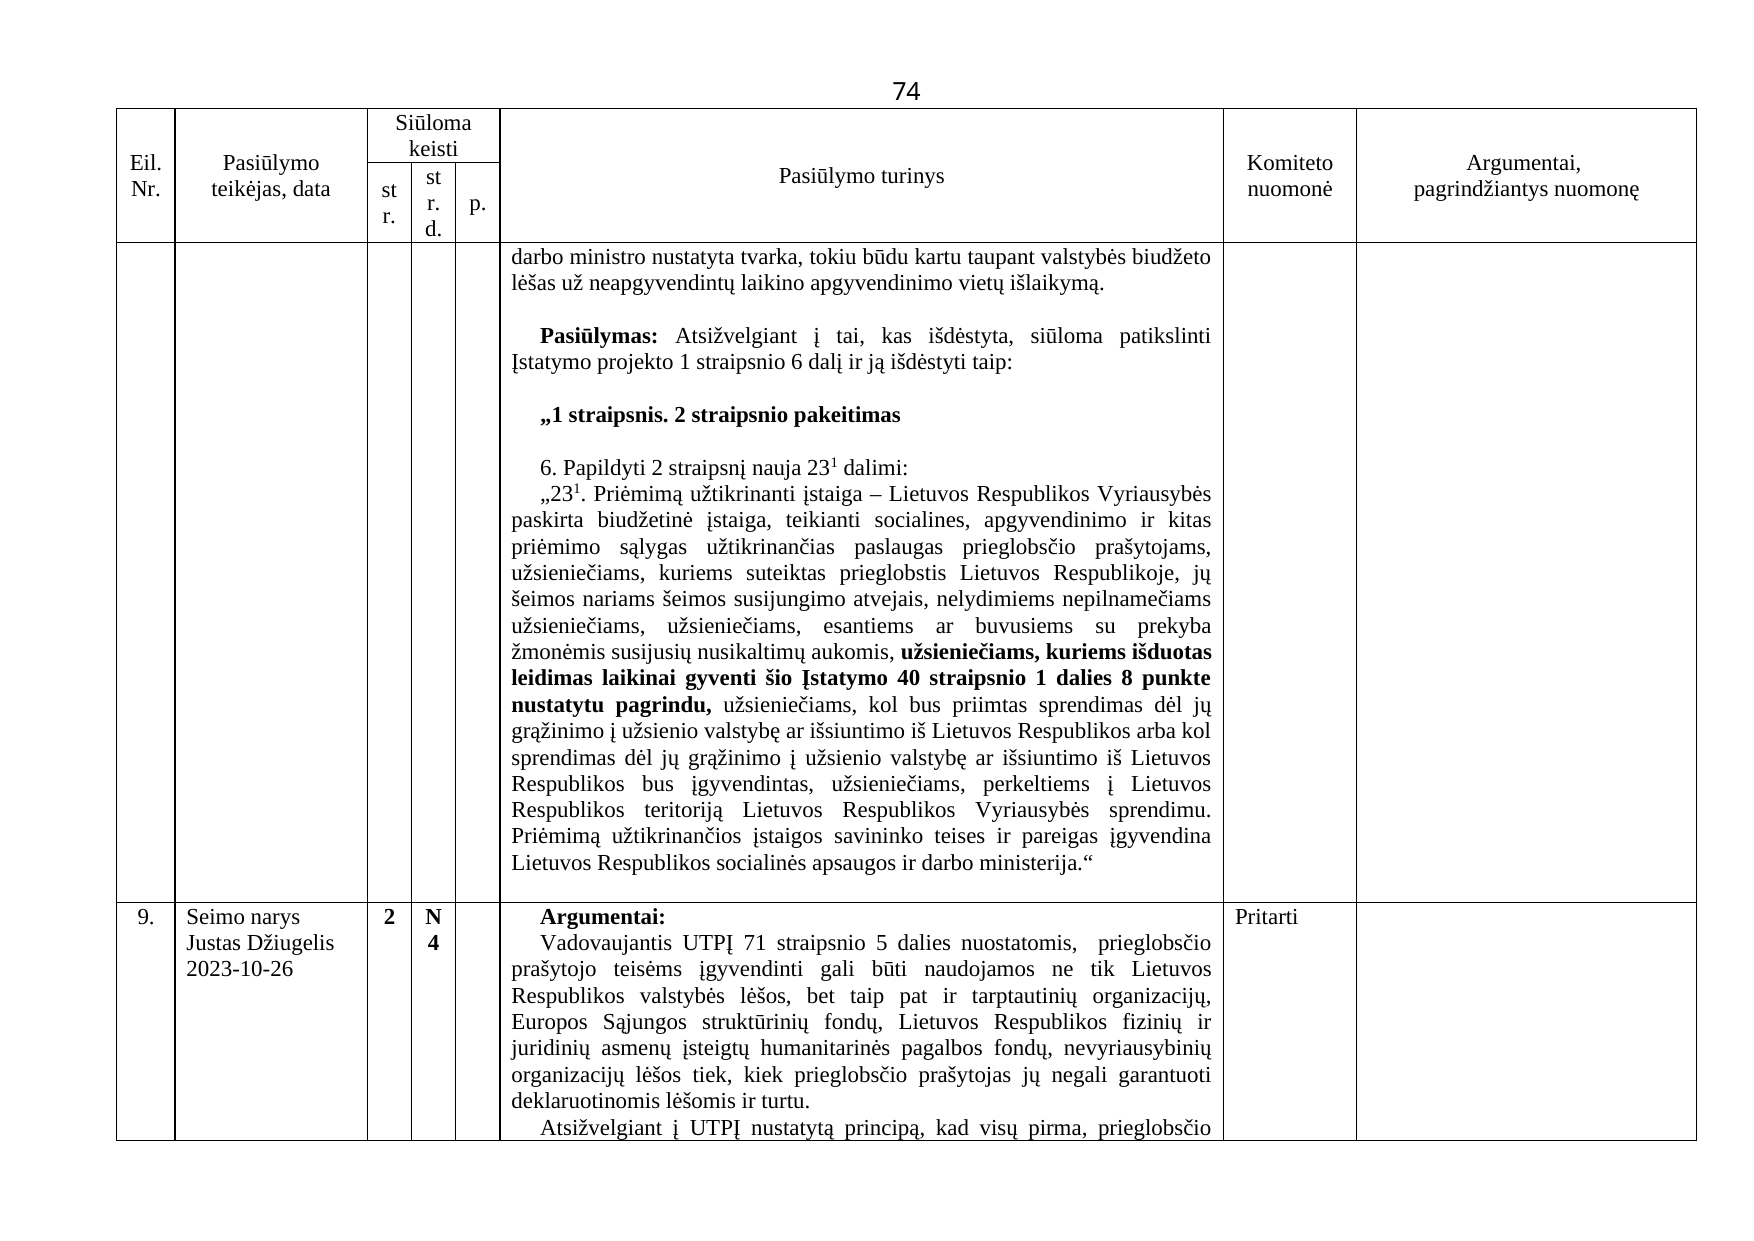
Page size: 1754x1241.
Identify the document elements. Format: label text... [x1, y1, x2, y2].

table_header Siūloma keisti [368, 109, 499, 162]
table_cell [368, 243, 411, 902]
table_cell [456, 243, 499, 902]
table_cell [1357, 243, 1696, 902]
table_cell [1224, 243, 1356, 902]
table_cell str. d. [412, 163, 455, 242]
table_cell darbo ministro nustatyta tvarka, tokiu būdu kartu taupant valstybės biudžeto lėšas už neapgyvendintų laikino apgyvendinimo vietų išlaikymą. Pasiūlymas: Atsižvelgiant į tai, kas išdėstyta, siūloma patikslinti Įstatymo projekto 1 straipsnio 6 dalį ir ją išdėstyti taip: „1 straipsnis. 2 straipsnio pakeitimas 6. Papildyti 2 straipsnį nauja 231 dalimi: „231. Priėmimą užtikrinanti įstaiga – Lietuvos Respublikos Vyriausybės paskirta biudžetinė įstaiga, teikianti socialines, apgyvendinimo ir kitas priėmimo sąlygas užtikrinančias paslaugas prieglobsčio prašytojams, užsieniečiams, kuriems suteiktas prieglobstis Lietuvos Respublikoje, jų šeimos nariams šeimos susijungimo atvejais, nelydimiems nepilnamečiams užsieniečiams, užsieniečiams, esantiems ar buvusiems su prekyba žmonėmis susijusių nusikaltimų aukomis, užsieniečiams, kuriems išduotas leidimas laikinai gyventi šio Įstatymo 40 straipsnio 1 dalies 8 punkte nustatytu pagrindu, užsieniečiams, kol bus priimtas sprendimas dėl jų grąžinimo į užsienio valstybę ar išsiuntimo iš Lietuvos Respublikos arba kol sprendimas dėl jų grąžinimo į užsienio valstybę ar išsiuntimo iš Lietuvos Respublikos bus įgyvendintas, užsieniečiams, perkeltiems į Lietuvos Respublikos teritoriją Lietuvos Respublikos Vyriausybės sprendimu. Priėmimą užtikrinančios įstaigos savininko teises ir pareigas įgyvendina Lietuvos Respublikos socialinės apsaugos ir darbo ministerija.“ [501, 243, 1223, 902]
table_cell [117, 243, 174, 902]
table_cell Pritarti [1224, 903, 1356, 1140]
table_cell str. [368, 163, 411, 242]
table_header Eil. Nr. [117, 109, 174, 242]
table_cell [412, 243, 455, 902]
table_cell [1357, 903, 1696, 1140]
table_cell Seimo narys Justas Džiugelis 2023-10-26 [176, 903, 367, 1140]
table_header Argumentai, pagrindžiantys nuomonę [1357, 109, 1696, 242]
table_cell [176, 243, 367, 902]
table_header Komiteto nuomonė [1224, 109, 1356, 242]
table_header Pasiūlymo turinys [501, 109, 1223, 242]
table_cell 2 [368, 903, 411, 1140]
table_cell Argumentai: Vadovaujantis UTPĮ 71 straipsnio 5 dalies nuostatomis, prieglobsčio prašytojo teisėms įgyvendinti gali būti naudojamos ne tik Lietuvos Respublikos valstybės lėšos, bet taip pat ir tarptautinių organizacijų, Europos Sąjungos struktūrinių fondų, Lietuvos Respublikos fizinių ir juridinių asmenų įsteigtų humanitarinės pagalbos fondų, nevyriausybinių organizacijų lėšos tiek, kiek prieglobsčio prašytojas jų negali garantuoti deklaruotinomis lėšomis ir turtu. Atsižvelgiant į UTPĮ nustatytą principą, kad visų pirma, prieglobsčio [501, 903, 1223, 1140]
table_header Pasiūlymo teikėjas, data [176, 109, 367, 242]
table_cell p. [456, 163, 499, 242]
table_cell N4 [412, 903, 455, 1140]
table_cell 9. [117, 903, 174, 1140]
table_cell [456, 903, 499, 1140]
